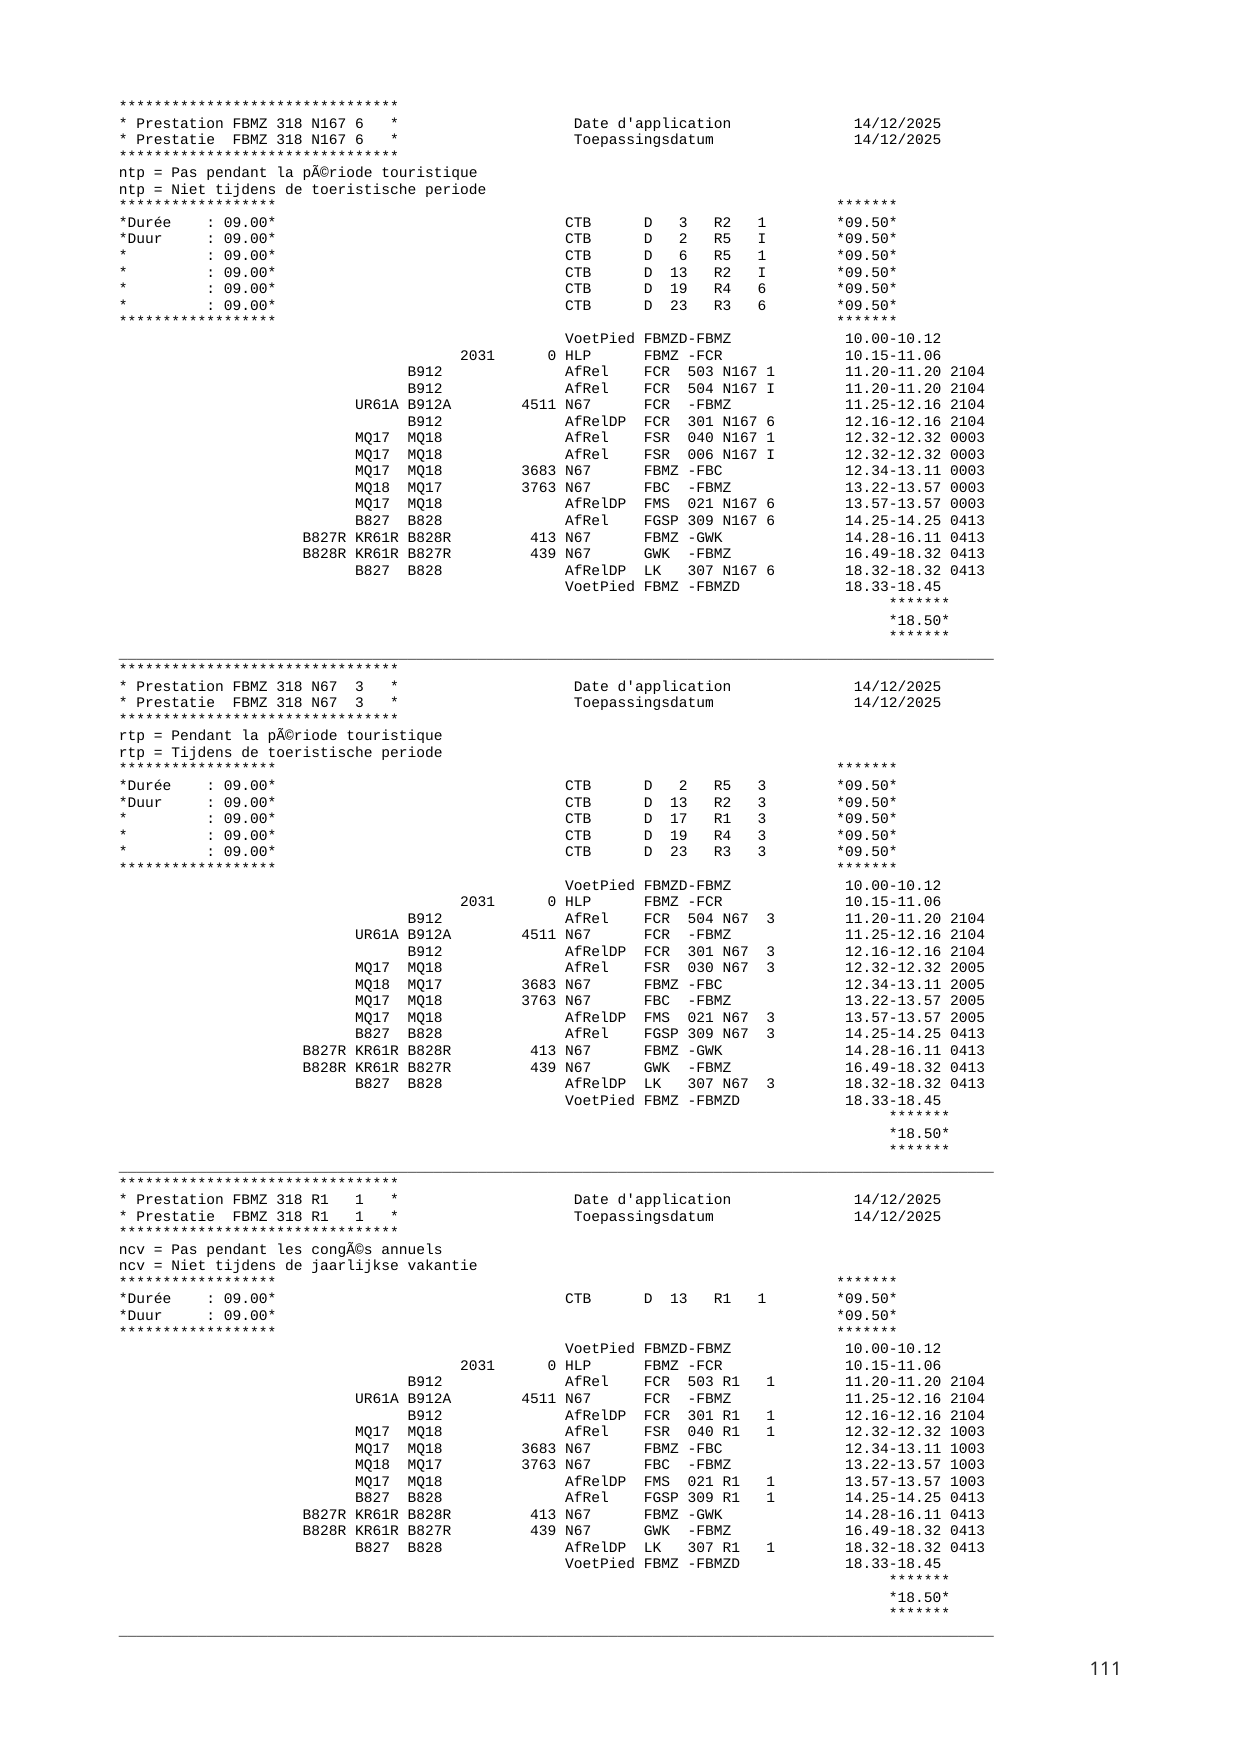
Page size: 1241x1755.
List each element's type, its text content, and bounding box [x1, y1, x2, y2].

text ******************************** * Prestation FBMZ 318 R1 1 * Date d'application 14/12/2025 * Prestatie FBMZ 318 R1 1 * Toepassingsdatum 14/12/2025 ******************************** ncv = Pas pendant les congÃ©s annuels ncv = Niet tijdens de jaarlijkse vakantie ****************** ******* *Durée : 09.00* CTB D 13 R1 1 *09.50* *Duur : 09.00* *09.50* ****************** ******* VoetPied FBMZD-FBMZ 10.00-10.12 2031 0 HLP FBMZ -FCR 10.15-11.06 B912 AfRel FCR 503 R1 1 11.20-11.20 2104 UR61A B912A 4511 N67 FCR -FBMZ 11.25-12.16 2104 B912 AfRelDP FCR 301 R1 1 12.16-12.16 2104 MQ17 MQ18 AfRel FSR 040 R1 1 12.32-12.32 1003 MQ17 MQ18 3683 N67 FBMZ -FBC 12.34-13.11 1003 MQ18 MQ17 3763 N67 FBC -FBMZ 13.22-13.57 1003 MQ17 MQ18 AfRelDP FMS 021 R1 1 13.57-13.57 1003 B827 B828 AfRel FGSP 309 R1 1 14.25-14.25 0413 B827R KR61R B828R 413 N67 FBMZ -GWK 14.28-16.11 0413 B828R KR61R B827R 439 N67 GWK -FBMZ 16.49-18.32 0413 B827 B828 AfRelDP LK 307 R1 1 18.32-18.32 0413 VoetPied FBMZ -FBMZD 18.33-18.45 ******* *18.50* ******* ____________________________________________________________________________________________________ [119, 1176, 1122, 1639]
text ******************************** * Prestation FBMZ 318 N67 3 * Date d'application 14/12/2025 * Prestatie FBMZ 318 N67 3 * Toepassingsdatum 14/12/2025 ******************************** rtp = Pendant la pÃ©riode touristique rtp = Tijdens de toeristische periode ****************** ******* *Durée : 09.00* CTB D 2 R5 3 *09.50* *Duur : 09.00* CTB D 13 R2 3 *09.50* * : 09.00* CTB D 17 R1 3 *09.50* * : 09.00* CTB D 19 R4 3 *09.50* * : 09.00* CTB D 23 R3 3 *09.50* ****************** ******* VoetPied FBMZD-FBMZ 10.00-10.12 2031 0 HLP FBMZ -FCR 10.15-11.06 B912 AfRel FCR 504 N67 3 11.20-11.20 2104 UR61A B912A 4511 N67 FCR -FBMZ 11.25-12.16 2104 B912 AfRelDP FCR 301 N67 3 12.16-12.16 2104 MQ17 MQ18 AfRel FSR 030 N67 3 12.32-12.32 2005 MQ18 MQ17 3683 N67 FBMZ -FBC 12.34-13.11 2005 MQ17 MQ18 3763 N67 FBC -FBMZ 13.22-13.57 2005 MQ17 MQ18 AfRelDP FMS 021 N67 3 13.57-13.57 2005 B827 B828 AfRel FGSP 309 N67 3 14.25-14.25 0413 B827R KR61R B828R 413 N67 FBMZ -GWK 14.28-16.11 0413 B828R KR61R B827R 439 N67 GWK -FBMZ 16.49-18.32 0413 B827 B828 AfRelDP LK 307 N67 3 18.32-18.32 0413 VoetPied FBMZ -FBMZD 18.33-18.45 ******* *18.50* ******* ____________________________________________________________________________________________________ [119, 662, 1122, 1176]
text ******************************** * Prestation FBMZ 318 N167 6 * Date d'application 14/12/2025 * Prestatie FBMZ 318 N167 6 * Toepassingsdatum 14/12/2025 ******************************** ntp = Pas pendant la pÃ©riode touristique ntp = Niet tijdens de toeristische periode ****************** ******* *Durée : 09.00* CTB D 3 R2 1 *09.50* *Duur : 09.00* CTB D 2 R5 I *09.50* * : 09.00* CTB D 6 R5 1 *09.50* * : 09.00* CTB D 13 R2 I *09.50* * : 09.00* CTB D 19 R4 6 *09.50* * : 09.00* CTB D 23 R3 6 *09.50* ****************** ******* VoetPied FBMZD-FBMZ 10.00-10.12 2031 0 HLP FBMZ -FCR 10.15-11.06 B912 AfRel FCR 503 N167 1 11.20-11.20 2104 B912 AfRel FCR 504 N167 I 11.20-11.20 2104 UR61A B912A 4511 N67 FCR -FBMZ 11.25-12.16 2104 B912 AfRelDP FCR 301 N167 6 12.16-12.16 2104 MQ17 MQ18 AfRel FSR 040 N167 1 12.32-12.32 0003 MQ17 MQ18 AfRel FSR 006 N167 I 12.32-12.32 0003 MQ17 MQ18 3683 N67 FBMZ -FBC 12.34-13.11 0003 MQ18 MQ17 3763 N67 FBC -FBMZ 13.22-13.57 0003 MQ17 MQ18 AfRelDP FMS 021 N167 6 13.57-13.57 0003 B827 B828 AfRel FGSP 309 N167 6 14.25-14.25 0413 B827R KR61R B828R 413 N67 FBMZ -GWK 14.28-16.11 0413 B828R KR61R B827R 439 N67 GWK -FBMZ 16.49-18.32 0413 B827 B828 AfRelDP LK 307 N167 6 18.32-18.32 0413 VoetPied FBMZ -FBMZD 18.33-18.45 ******* *18.50* ******* ____________________________________________________________________________________________________ [119, 99, 1122, 662]
